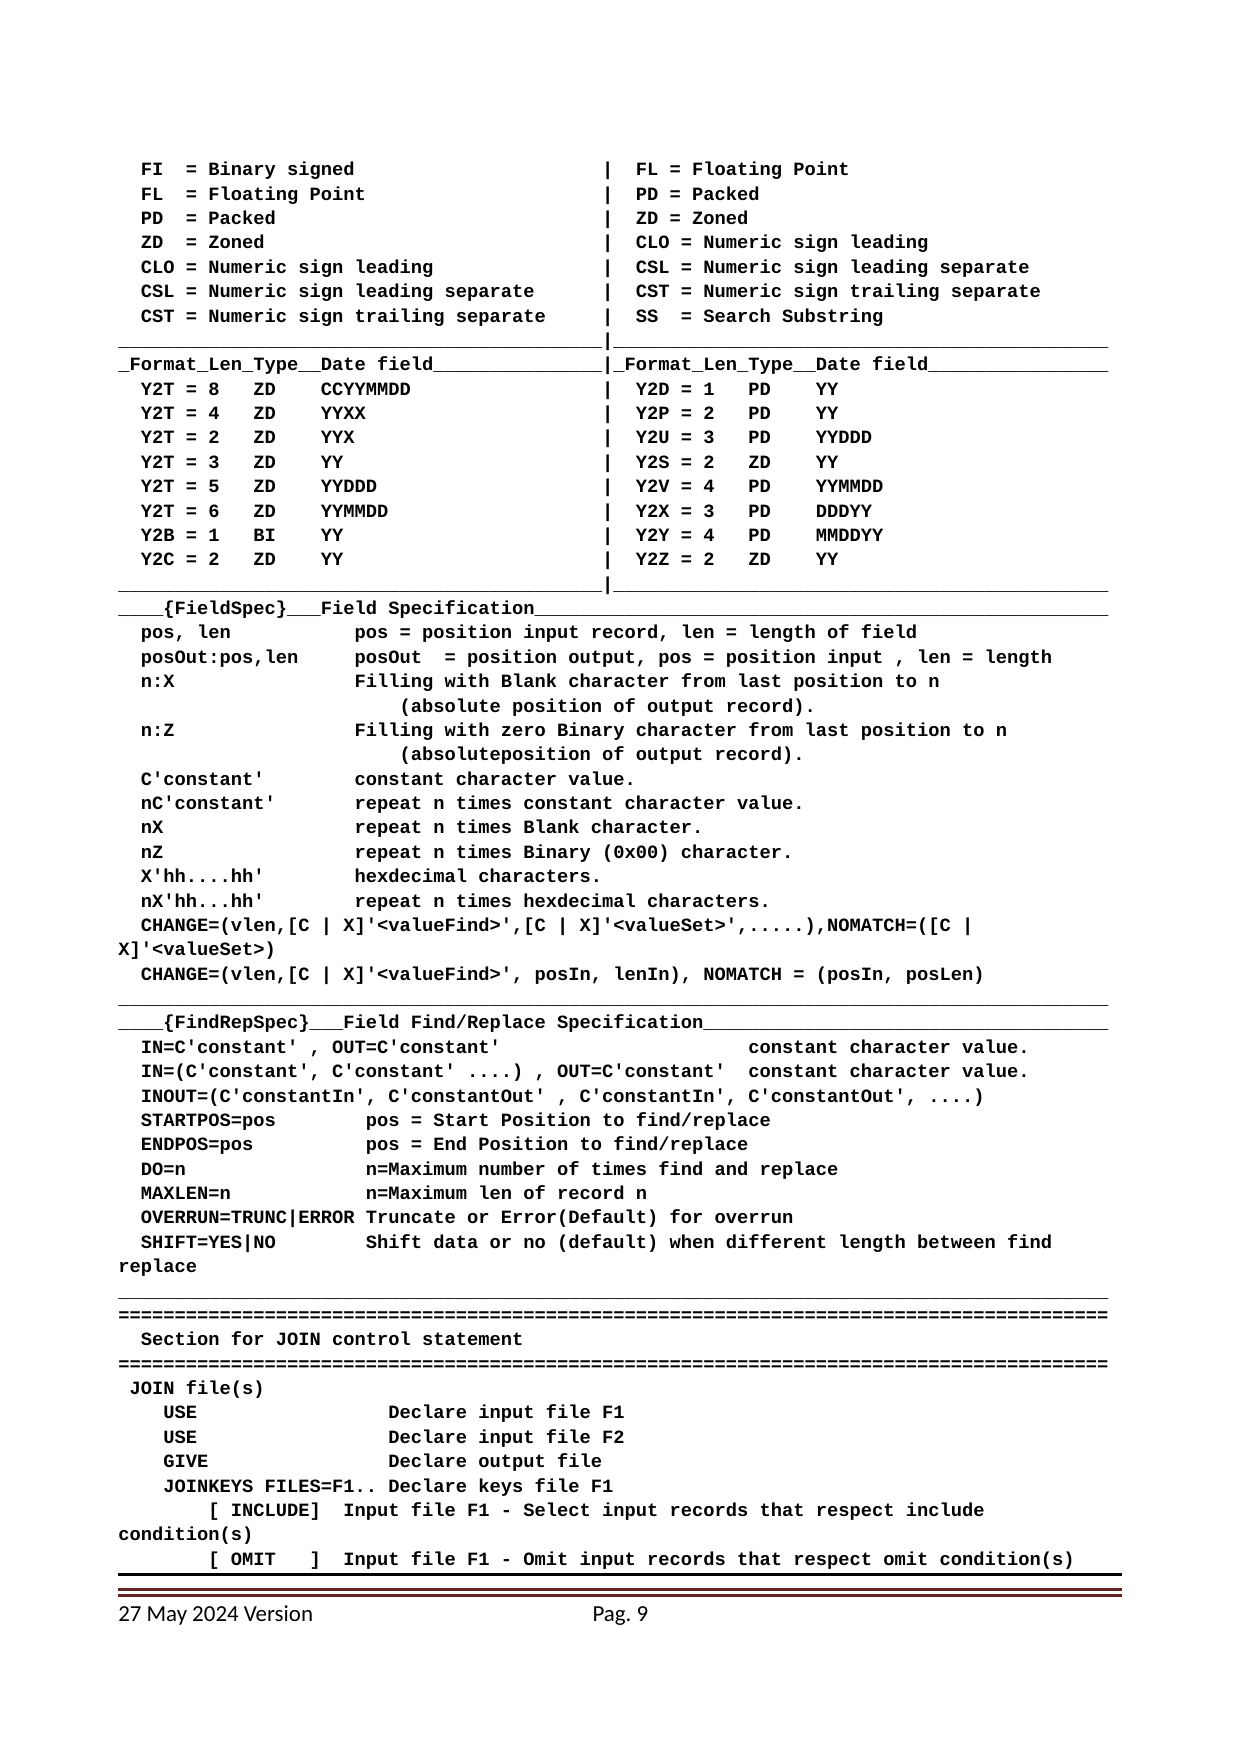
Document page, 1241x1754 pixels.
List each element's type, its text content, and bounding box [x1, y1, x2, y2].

text (absoluteposition of output record). [118, 745, 1122, 766]
text Y2T = 2 ZD YYX | Y2U = 3 PD YYDDD [118, 428, 1122, 449]
text Y2T = 8 ZD CCYYMMDD | Y2D = 1 PD YY [118, 379, 1122, 401]
text CHANGE=(vlen,[C | X]'<valueFind>',[C | X]'<valueSet>',.....),NOMATCH=([C | X]'<valueSet>) [118, 916, 1122, 961]
text ZD = Zoned | CLO = Numeric sign leading [118, 233, 1122, 254]
text DO=n n=Maximum number of times find and replace [118, 1159, 1122, 1181]
text nC'constant' repeat n times constant character value. [118, 794, 1122, 815]
text ___________________________________________|____________________________________________ [118, 331, 1122, 352]
text ________________________________________________________________________________________ [118, 989, 1122, 1010]
text C'constant' constant character value. [118, 769, 1122, 791]
text Section for JOIN control statement [118, 1330, 1122, 1351]
text (absolute position of output record). [118, 696, 1122, 718]
text pos, len pos = position input record, len = length of field [118, 623, 1122, 644]
text posOut:pos,len posOut = position output, pos = position input , len = length [118, 648, 1122, 669]
text _Format_Len_Type__Date field_______________|_Format_Len_Type__Date field________________ [118, 355, 1122, 376]
text Y2C = 2 ZD YY | Y2Z = 2 ZD YY [118, 550, 1122, 571]
text Y2B = 1 BI YY | Y2Y = 4 PD MMDDYY [118, 526, 1122, 547]
text PD = Packed | ZD = Zoned [118, 209, 1122, 230]
text ________________________________________________________________________________________ [118, 1281, 1122, 1303]
text FL = Floating Point | PD = Packed [118, 184, 1122, 206]
text X'hh....hh' hexdecimal characters. [118, 867, 1122, 888]
text Y2T = 3 ZD YY | Y2S = 2 ZD YY [118, 453, 1122, 474]
text ___________________________________________|____________________________________________ [118, 574, 1122, 596]
text USE Declare input file F1 [118, 1403, 1122, 1424]
text CHANGE=(vlen,[C | X]'<valueFind>', posIn, lenIn), NOMATCH = (posIn, posLen) [118, 964, 1122, 986]
text nZ repeat n times Binary (0x00) character. [118, 843, 1122, 864]
text Y2T = 6 ZD YYMMDD | Y2X = 3 PD DDDYY [118, 501, 1122, 523]
text FI = Binary signed | FL = Floating Point [118, 160, 1122, 181]
text CLO = Numeric sign leading | CSL = Numeric sign leading separate [118, 258, 1122, 279]
text n:X Filling with Blank character from last position to n [118, 672, 1122, 693]
text IN=(C'constant', C'constant' ....) , OUT=C'constant' constant character value. [118, 1062, 1122, 1083]
text MAXLEN=n n=Maximum len of record n [118, 1184, 1122, 1205]
text ____{FindRepSpec}___Field Find/Replace Specification____________________________________ [118, 1013, 1122, 1034]
text JOIN file(s) [118, 1379, 1122, 1400]
text ======================================================================================== [118, 1306, 1122, 1327]
text Y2T = 4 ZD YYXX | Y2P = 2 PD YY [118, 404, 1122, 425]
text INOUT=(C'constantIn', C'constantOut' , C'constantIn', C'constantOut', ....) [118, 1086, 1122, 1108]
text CST = Numeric sign trailing separate | SS = Search Substring [118, 306, 1122, 328]
text nX repeat n times Blank character. [118, 818, 1122, 839]
text OVERRUN=TRUNC|ERROR Truncate or Error(Default) for overrun [118, 1208, 1122, 1229]
text nX'hh...hh' repeat n times hexdecimal characters. [118, 891, 1122, 913]
text ____{FieldSpec}___Field Specification___________________________________________________ [118, 599, 1122, 620]
text IN=C'constant' , OUT=C'constant' constant character value. [118, 1038, 1122, 1059]
text CSL = Numeric sign leading separate | CST = Numeric sign trailing separate [118, 282, 1122, 303]
text ======================================================================================== [118, 1354, 1122, 1376]
text n:Z Filling with zero Binary character from last position to n [118, 721, 1122, 742]
text SHIFT=YES|NO Shift data or no (default) when different length between find replace [118, 1233, 1122, 1278]
text GIVE Declare output file [118, 1452, 1122, 1473]
text ENDPOS=pos pos = End Position to find/replace [118, 1135, 1122, 1156]
text JOINKEYS FILES=F1.. Declare keys file F1 [118, 1476, 1122, 1498]
text Y2T = 5 ZD YYDDD | Y2V = 4 PD YYMMDD [118, 477, 1122, 498]
text [ OMIT ] Input file F1 - Omit input records that respect omit condition(s) [118, 1549, 1122, 1573]
text STARTPOS=pos pos = Start Position to find/replace [118, 1111, 1122, 1132]
text [ INCLUDE] Input file F1 - Select input records that respect include condition(s) [118, 1501, 1122, 1546]
text USE Declare input file F2 [118, 1428, 1122, 1449]
